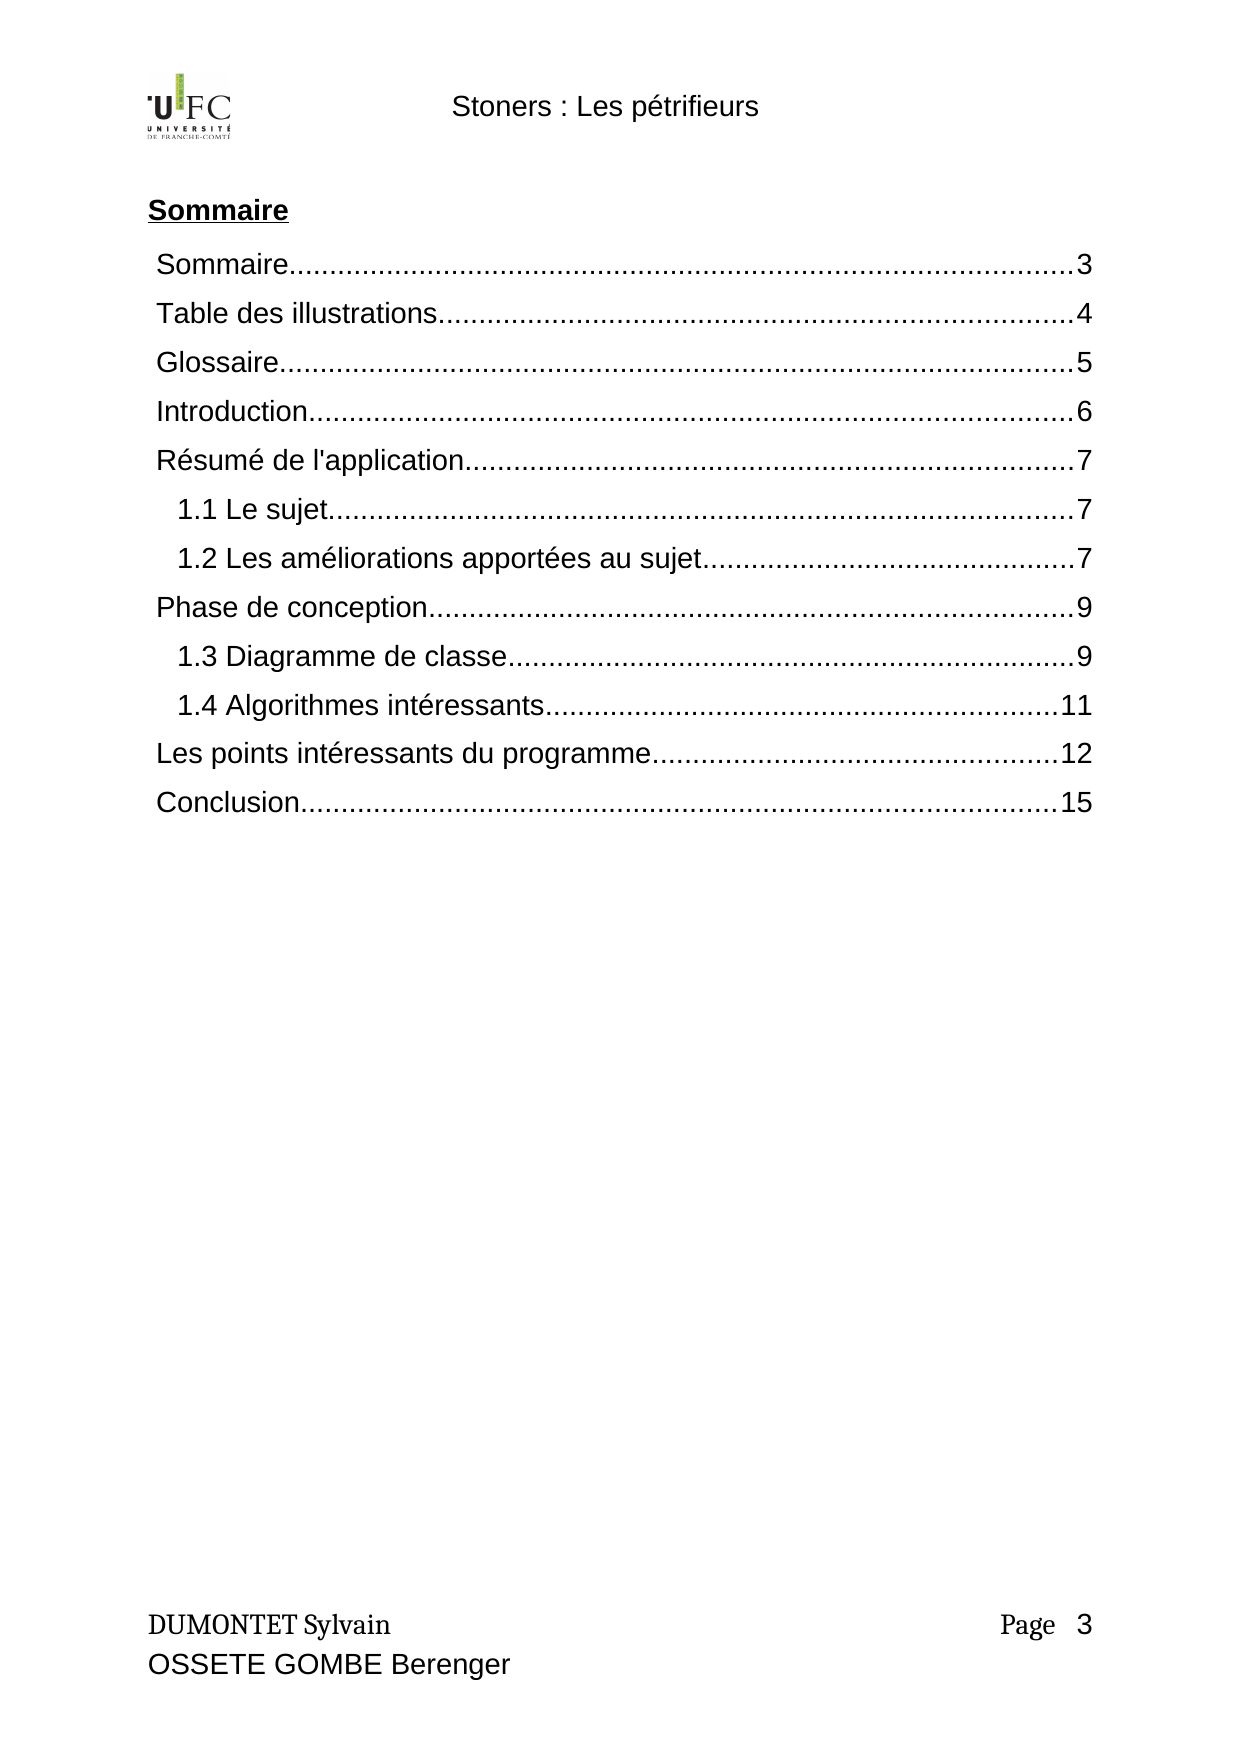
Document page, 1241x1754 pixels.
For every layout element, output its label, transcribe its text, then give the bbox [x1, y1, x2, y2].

text Sommaire [148, 193, 1093, 226]
text Sommaire 3 [148, 247, 1093, 281]
picture [147, 73, 231, 139]
text Conclusion 15 [148, 786, 1093, 819]
text 1.4 Algorithmes intéressants 11 [177, 688, 1093, 721]
text Résumé de l'application 7 [148, 443, 1093, 476]
text Table des illustrations 4 [148, 296, 1093, 329]
text 1.2 Les améliorations apportées au sujet 7 [177, 541, 1093, 574]
text Introduction 6 [148, 394, 1093, 427]
text Glossaire 5 [148, 345, 1093, 378]
text 1.3 Diagramme de classe 9 [177, 639, 1093, 672]
text Phase de conception 9 [148, 590, 1093, 623]
text 1.1 Le sujet 7 [177, 492, 1093, 525]
text Les points intéressants du programme 12 [148, 737, 1093, 770]
